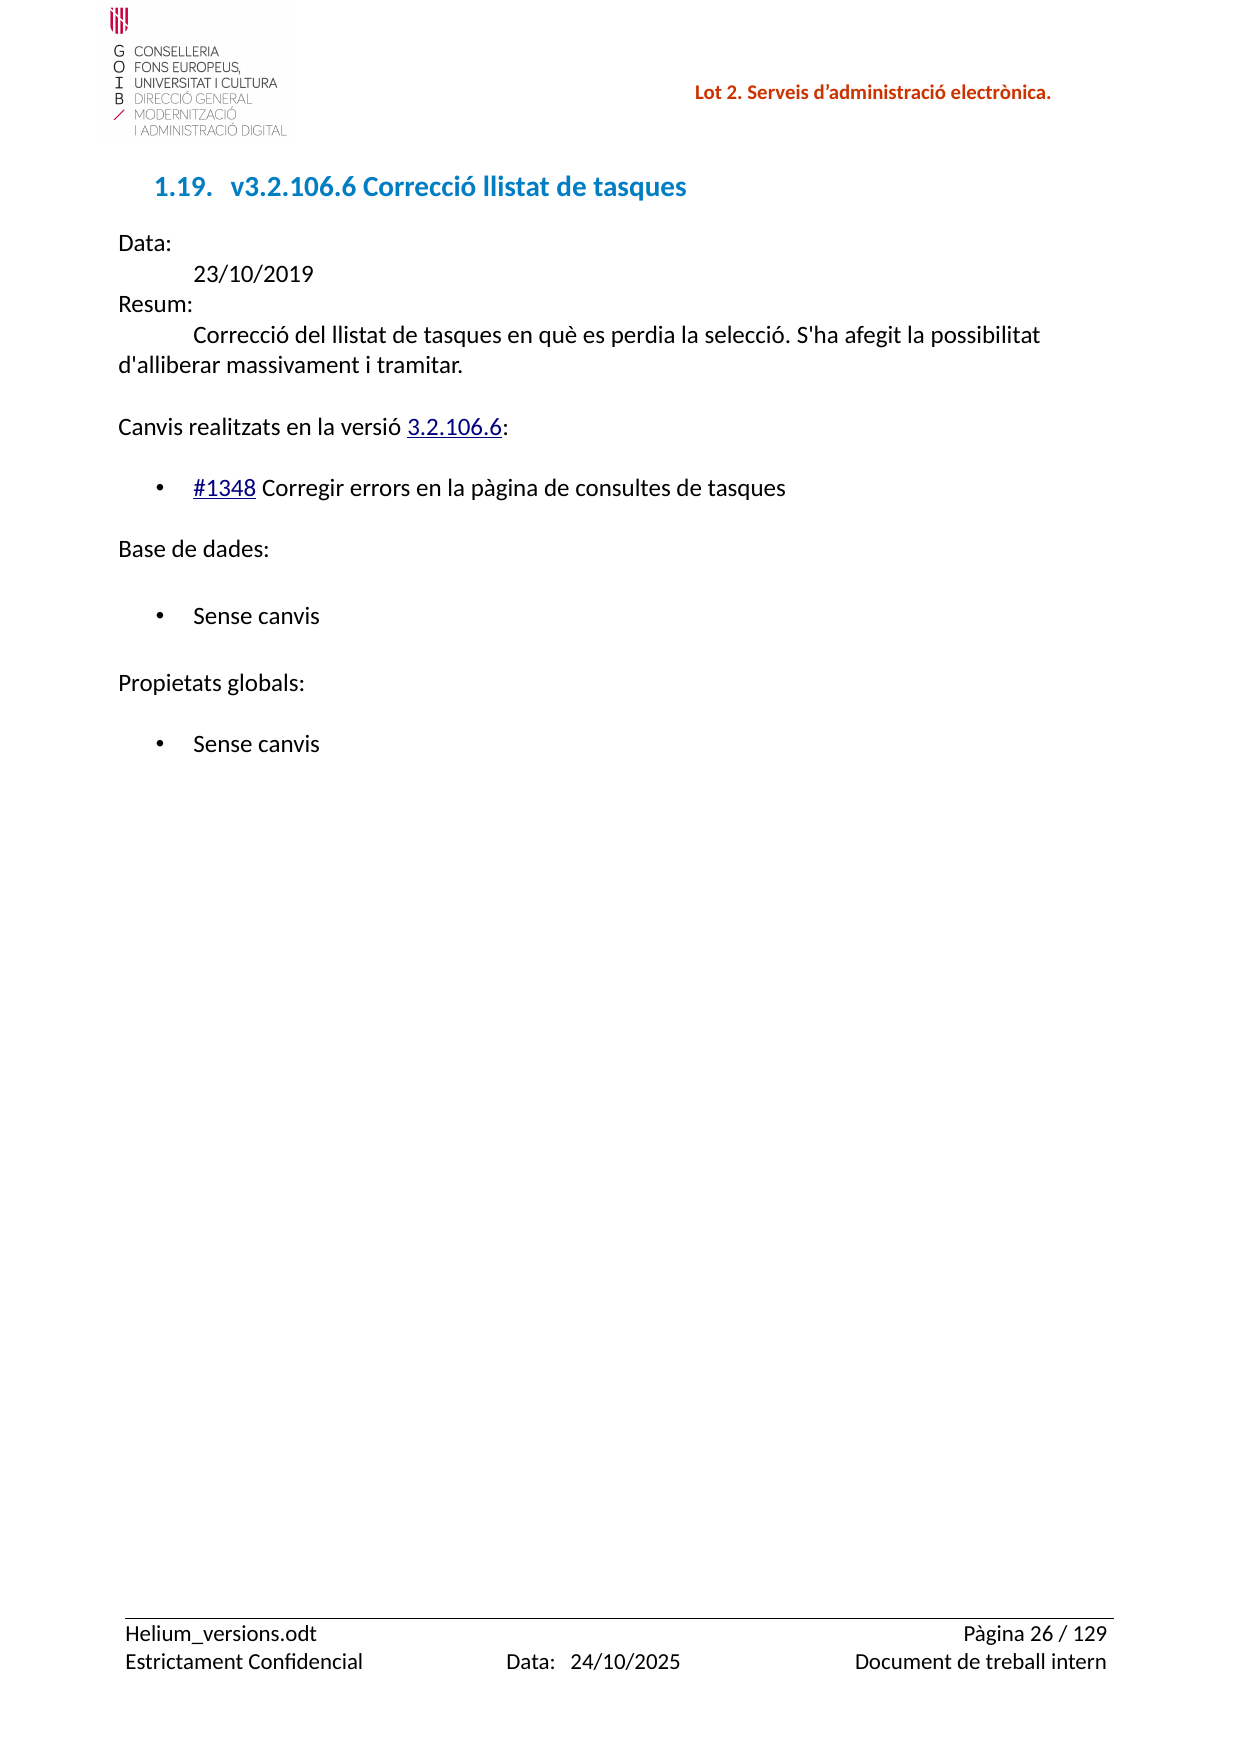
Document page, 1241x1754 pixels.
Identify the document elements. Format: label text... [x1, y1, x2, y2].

text Base de dades: [118, 533, 1122, 563]
list Sense canvis [156, 600, 1122, 630]
subtitle v3.2.106.6 Correcció llistat de tasques [153, 168, 1122, 204]
text Propietats globals: [118, 667, 1122, 697]
text Correcció del llistat de tasques en què es perdia la selecció. S'ha afegit la possibilitat d'alliberar massivament i tramitar. [118, 319, 1122, 380]
picture [100, 0, 297, 144]
list #1348 Corregir errors en la pàgina de consultes de tasques [156, 472, 1122, 502]
text Canvis realitzats en la versió 3.2.106.6: [118, 411, 1122, 441]
text Data: [118, 228, 1122, 258]
text Resum: [118, 289, 1122, 319]
list Sense canvis [156, 728, 1122, 758]
text 23/10/2019 [118, 258, 1122, 289]
